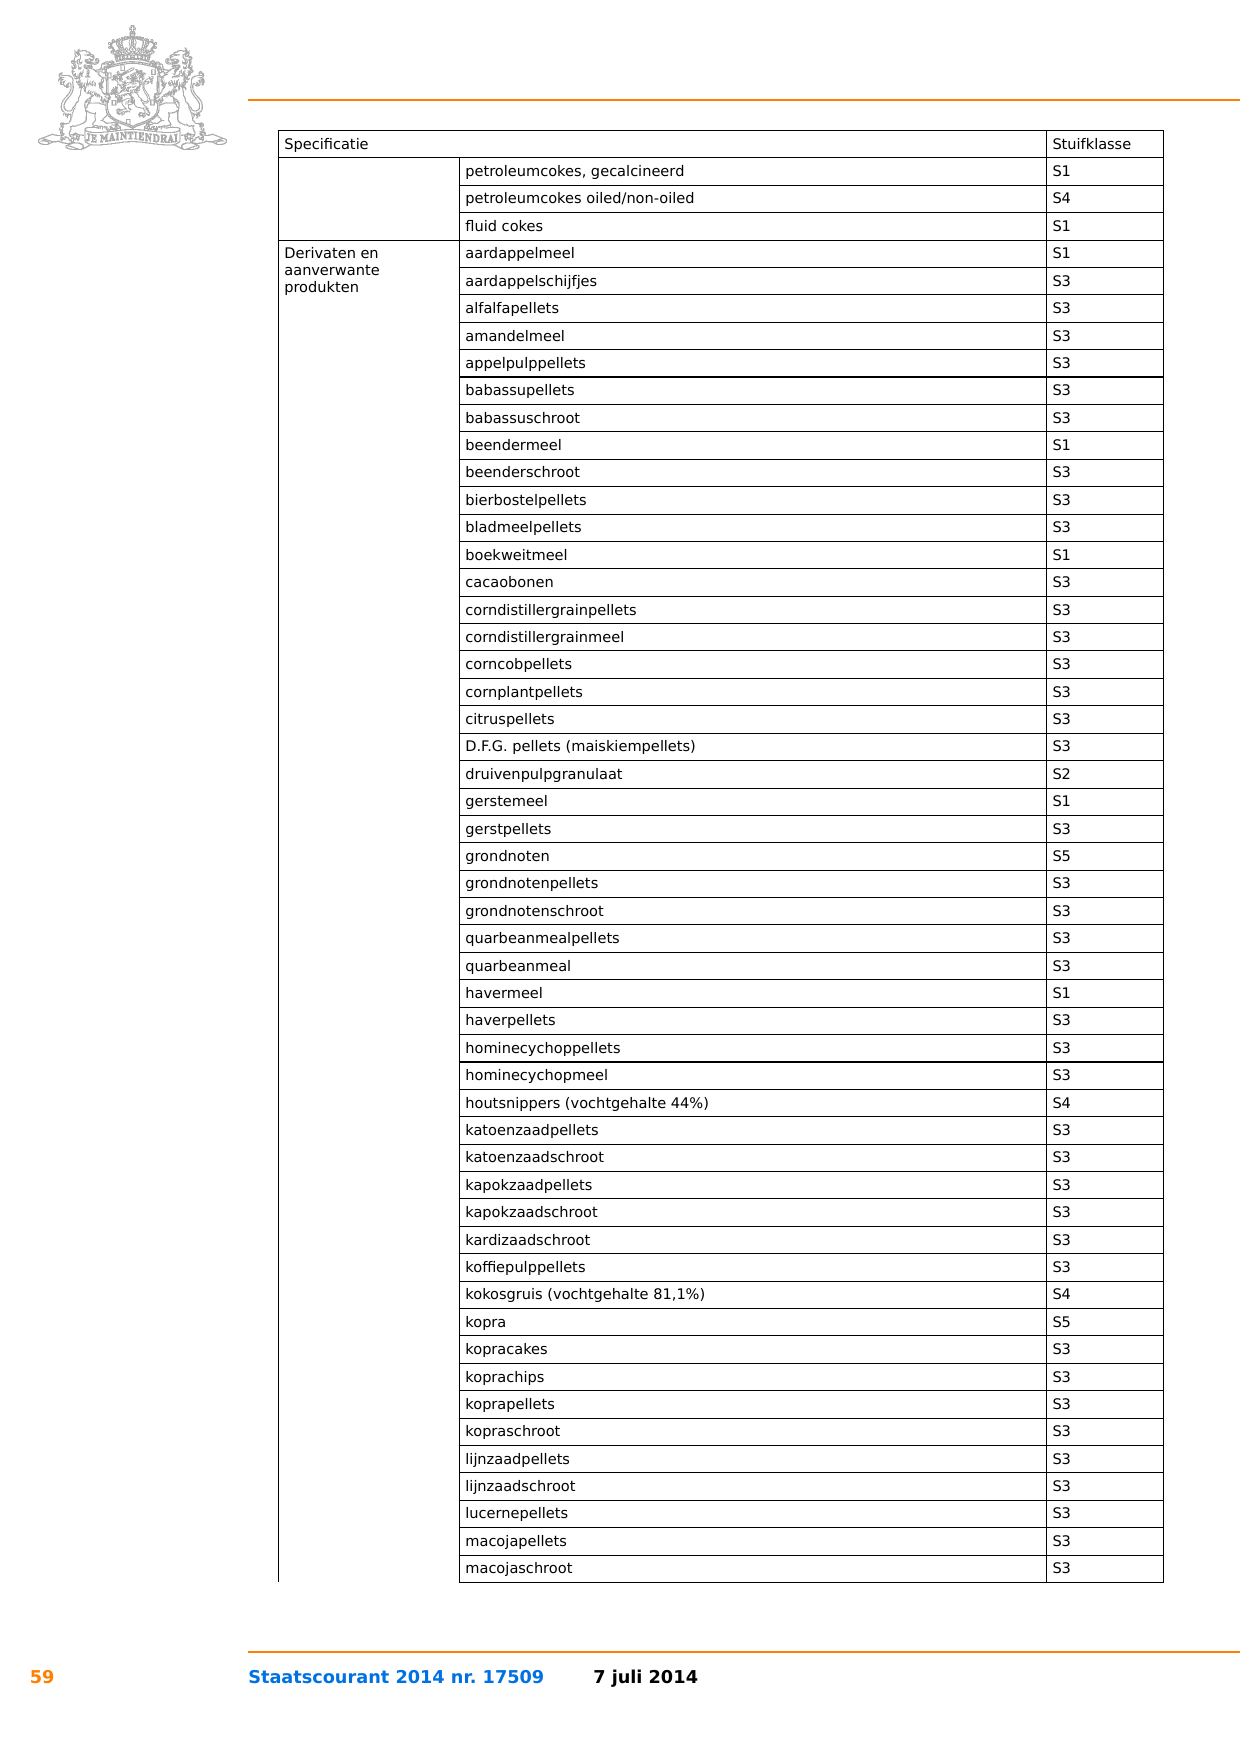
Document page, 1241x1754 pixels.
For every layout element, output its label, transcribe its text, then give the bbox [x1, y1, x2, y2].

table_cell haverpellets [460, 1008, 1046, 1034]
table_cell S3 [1047, 679, 1163, 705]
table_cell corncobpellets [460, 651, 1046, 678]
table_cell S3 [1047, 597, 1163, 623]
table_cell S1 [1047, 213, 1163, 239]
table_cell S3 [1047, 706, 1163, 733]
table_cell S3 [1047, 651, 1163, 678]
table_cell S3 [1047, 898, 1163, 924]
table_cell grondnotenpellets [460, 871, 1046, 897]
table_cell hominecychoppellets [460, 1035, 1046, 1061]
table_cell S3 [1047, 1556, 1163, 1582]
table_cell [279, 1445, 459, 1582]
table_cell cacaobonen [460, 569, 1046, 596]
table_cell kokosgruis (vochtgehalte 81,1%) [460, 1282, 1046, 1308]
table_cell lijnzaadpellets [460, 1446, 1046, 1472]
table_cell S3 [1047, 515, 1163, 541]
table_cell [279, 842, 459, 1198]
table_cell S1 [1047, 980, 1163, 1007]
table_cell kardizaadschroot [460, 1227, 1046, 1253]
table_cell S3 [1047, 1364, 1163, 1390]
table_cell S3 [1047, 323, 1163, 349]
table_cell grondnoten [460, 843, 1046, 869]
table_cell quarbeanmealpellets [460, 925, 1046, 952]
table_cell corndistillergrainmeel [460, 624, 1046, 650]
table_cell S2 [1047, 761, 1163, 787]
table_cell S3 [1047, 1473, 1163, 1500]
table_cell babassupellets [460, 378, 1046, 404]
table_cell S3 [1047, 624, 1163, 650]
table_cell S3 [1047, 1035, 1163, 1061]
table_cell S3 [1047, 1254, 1163, 1281]
table_cell S3 [1047, 569, 1163, 596]
table_cell S4 [1047, 1090, 1163, 1116]
table_cell S3 [1047, 1117, 1163, 1143]
table_cell S3 [1047, 1227, 1163, 1253]
picture [38, 25, 227, 150]
table_cell S1 [1047, 542, 1163, 568]
table_cell kopracakes [460, 1336, 1046, 1363]
table_cell koffiepulppellets [460, 1254, 1046, 1281]
table_cell cornplantpellets [460, 679, 1046, 705]
table_cell S3 [1047, 350, 1163, 376]
table_cell beenderschroot [460, 460, 1046, 486]
table_cell kapokzaadpellets [460, 1172, 1046, 1198]
table_header Specificatie [279, 131, 1046, 157]
table_cell petroleumcokes oiled/non-oiled [460, 186, 1046, 212]
table_cell S3 [1047, 734, 1163, 760]
table_cell S3 [1047, 1501, 1163, 1527]
table_cell appelpulppellets [460, 350, 1046, 376]
table_cell S3 [1047, 1336, 1163, 1363]
table_cell S3 [1047, 460, 1163, 486]
table_cell S3 [1047, 295, 1163, 322]
table_cell houtsnippers (vochtgehalte 44%) [460, 1090, 1046, 1116]
table_cell babassuschroot [460, 405, 1046, 431]
table_cell gerstemeel [460, 789, 1046, 815]
table_cell S3 [1047, 1172, 1163, 1198]
table_cell [279, 541, 459, 842]
table_header Stuifklasse [1047, 131, 1163, 157]
table_cell S1 [1047, 789, 1163, 815]
table_cell S3 [1047, 816, 1163, 842]
table_cell S4 [1047, 1282, 1163, 1308]
table_cell petroleumcokes, gecalcineerd [460, 158, 1046, 185]
table_cell druivenpulpgranulaat [460, 761, 1046, 787]
table_cell macojapellets [460, 1528, 1046, 1554]
table_cell boekweitmeel [460, 542, 1046, 568]
table_cell S3 [1047, 378, 1163, 404]
table_cell koprachips [460, 1364, 1046, 1390]
table_cell katoenzaadpellets [460, 1117, 1046, 1143]
table_cell S5 [1047, 843, 1163, 869]
table_cell katoenzaadschroot [460, 1145, 1046, 1171]
table_cell S3 [1047, 1528, 1163, 1554]
table_cell S1 [1047, 158, 1163, 185]
table_cell havermeel [460, 980, 1046, 1007]
table_cell kapokzaadschroot [460, 1199, 1046, 1226]
table_cell aardappelmeel [460, 241, 1046, 267]
table_cell S1 [1047, 432, 1163, 459]
table_cell bladmeelpellets [460, 515, 1046, 541]
table_cell S3 [1047, 1446, 1163, 1472]
table_cell [279, 158, 459, 239]
table_cell gerstpellets [460, 816, 1046, 842]
table_cell lijnzaadschroot [460, 1473, 1046, 1500]
table_cell S3 [1047, 1145, 1163, 1171]
table_cell S3 [1047, 1391, 1163, 1417]
table_cell D.F.G. pellets (maiskiempellets) [460, 734, 1046, 760]
table_cell citruspellets [460, 706, 1046, 733]
table_cell S3 [1047, 1419, 1163, 1445]
table_cell koprapellets [460, 1391, 1046, 1417]
table_cell beendermeel [460, 432, 1046, 459]
table_cell S1 [1047, 241, 1163, 267]
table_cell S3 [1047, 268, 1163, 294]
table_cell grondnotenschroot [460, 898, 1046, 924]
table_cell hominecychopmeel [460, 1063, 1046, 1089]
table_cell S3 [1047, 953, 1163, 979]
table_cell kopraschroot [460, 1419, 1046, 1445]
table_cell [279, 1198, 459, 1445]
table_cell S3 [1047, 871, 1163, 897]
table_cell kopra [460, 1309, 1046, 1335]
table_cell S3 [1047, 925, 1163, 952]
table_cell S3 [1047, 1199, 1163, 1226]
table_cell aardappelschijfjes [460, 268, 1046, 294]
table_cell S5 [1047, 1309, 1163, 1335]
table_cell macojaschroot [460, 1556, 1046, 1582]
table_cell S3 [1047, 487, 1163, 513]
table_cell S3 [1047, 1008, 1163, 1034]
table_cell alfalfapellets [460, 295, 1046, 322]
table_cell S3 [1047, 1063, 1163, 1089]
table_cell bierbostelpellets [460, 487, 1046, 513]
table_cell amandelmeel [460, 323, 1046, 349]
table_cell lucernepellets [460, 1501, 1046, 1527]
table_cell Derivaten en aanverwante produkten [279, 241, 459, 541]
table_cell S4 [1047, 186, 1163, 212]
table_cell corndistillergrainpellets [460, 597, 1046, 623]
table_cell fluid cokes [460, 213, 1046, 239]
table_cell quarbeanmeal [460, 953, 1046, 979]
table_cell S3 [1047, 405, 1163, 431]
